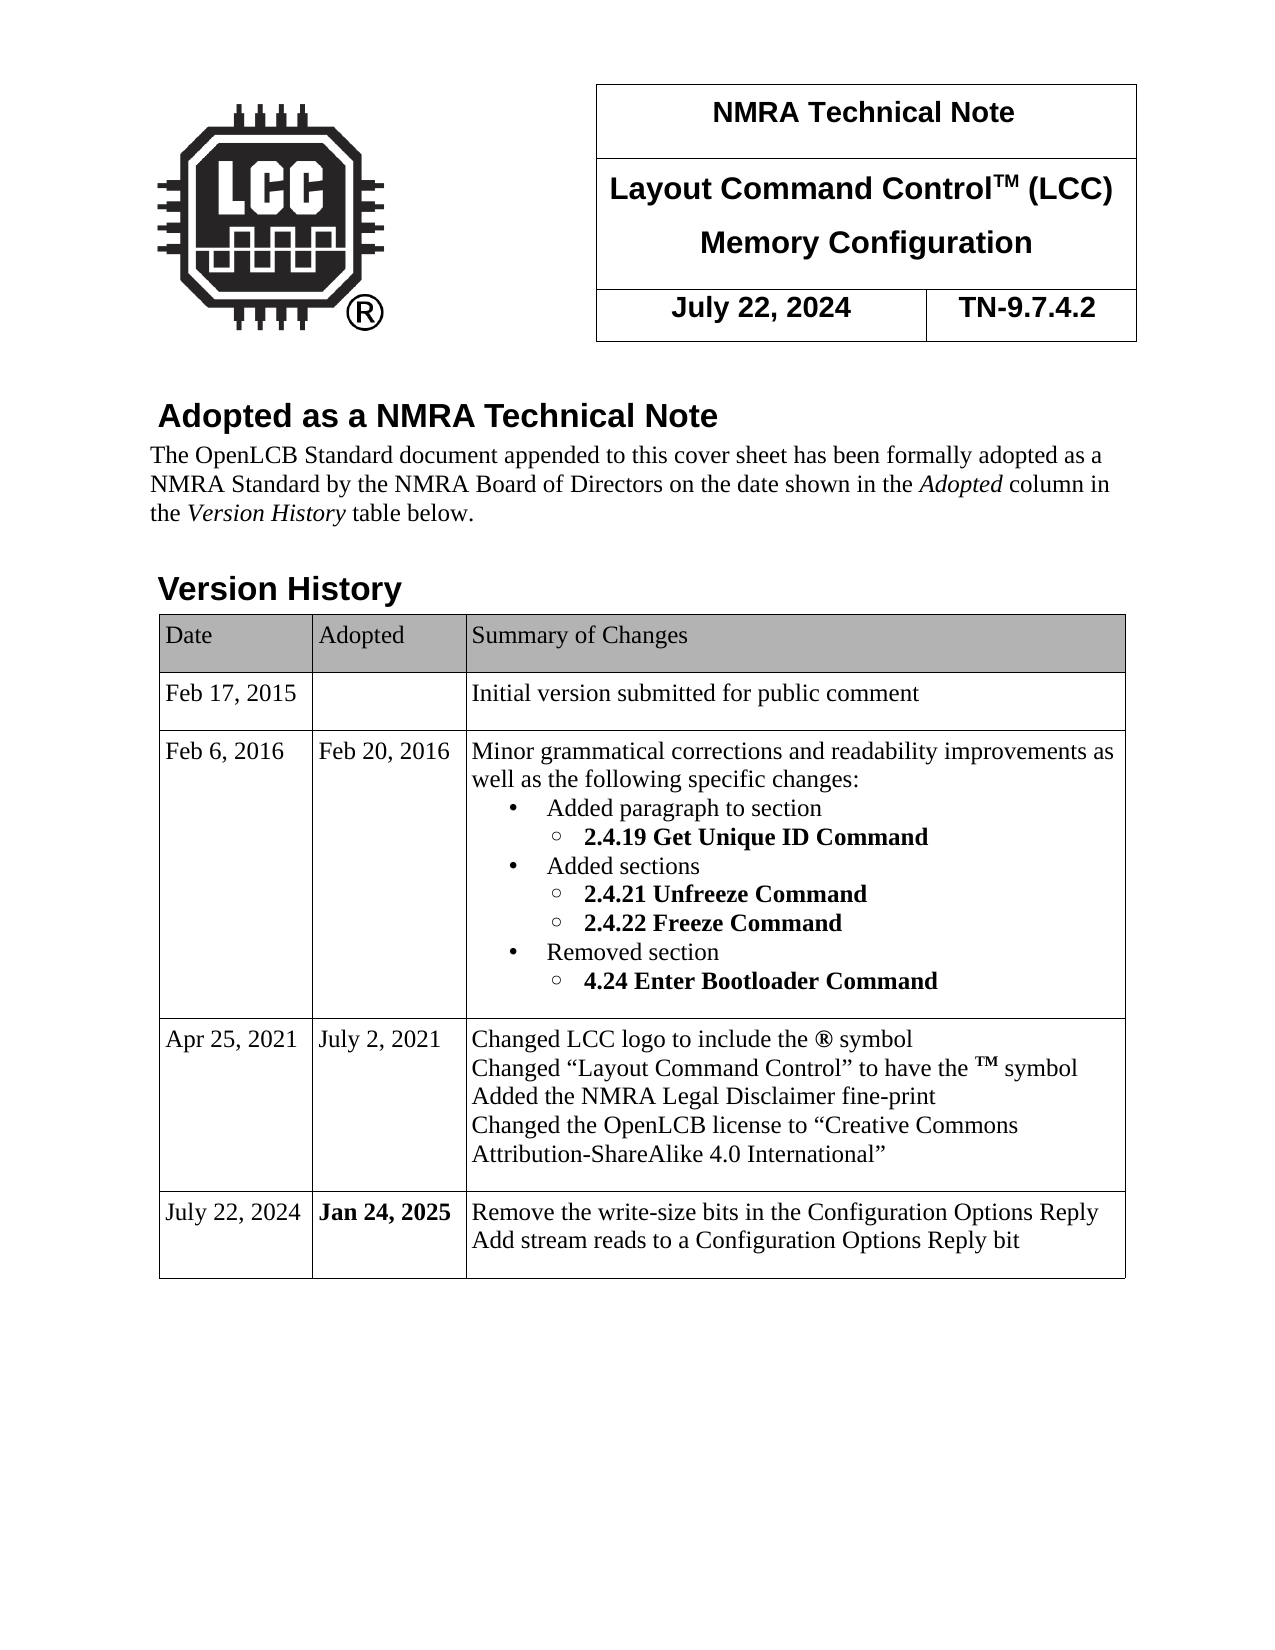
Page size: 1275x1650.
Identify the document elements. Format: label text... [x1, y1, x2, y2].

table_cell Minor grammatical corrections and readability improvements as well as the following specific changes: Added paragraph to section 2.4.19 Get Unique ID Command Added sections 2.4.21 Unfreeze Command 2.4.22 Freeze Command Removed section 4.24 Enter Bootloader Command [467, 731, 1125, 1018]
table_cell Initial version submitted for public comment [467, 673, 1125, 730]
subtitle Version History [112, 569, 1125, 608]
table_cell Feb 17, 2015 [160, 673, 312, 730]
table_cell Jan 24, 2025 [313, 1192, 466, 1278]
table_header Summary of Changes [467, 615, 1125, 672]
text The OpenLCB Standard document appended to this cover sheet has been formally adopted as a NMRA Standard by the NMRA Board of Directors on the date shown in the Adopted column in the Version History table below. [150, 440, 1125, 527]
table_cell Feb 6, 2016 [160, 731, 312, 1018]
table_cell July 2, 2021 [313, 1019, 466, 1191]
table_cell July 22, 2024 [160, 1192, 312, 1278]
table_header Date [160, 615, 312, 672]
picture [138, 85, 405, 347]
table_header Adopted [313, 615, 466, 672]
table_cell Apr 25, 2021 [160, 1019, 312, 1191]
subtitle Adopted as a NMRA Technical Note [112, 396, 1125, 434]
table_cell Remove the write-size bits in the Configuration Options Reply Add stream reads to a Configuration Options Reply bit [467, 1192, 1125, 1278]
table_cell Feb 20, 2016 [313, 731, 466, 1018]
table_cell [313, 673, 466, 730]
table_cell Changed LCC logo to include the ® symbol Changed “Layout Command Control” to have the TM symbol Added the NMRA Legal Disclaimer fine-print Changed the OpenLCB license to “Creative Commons Attribution-ShareAlike 4.0 International” [467, 1019, 1125, 1191]
